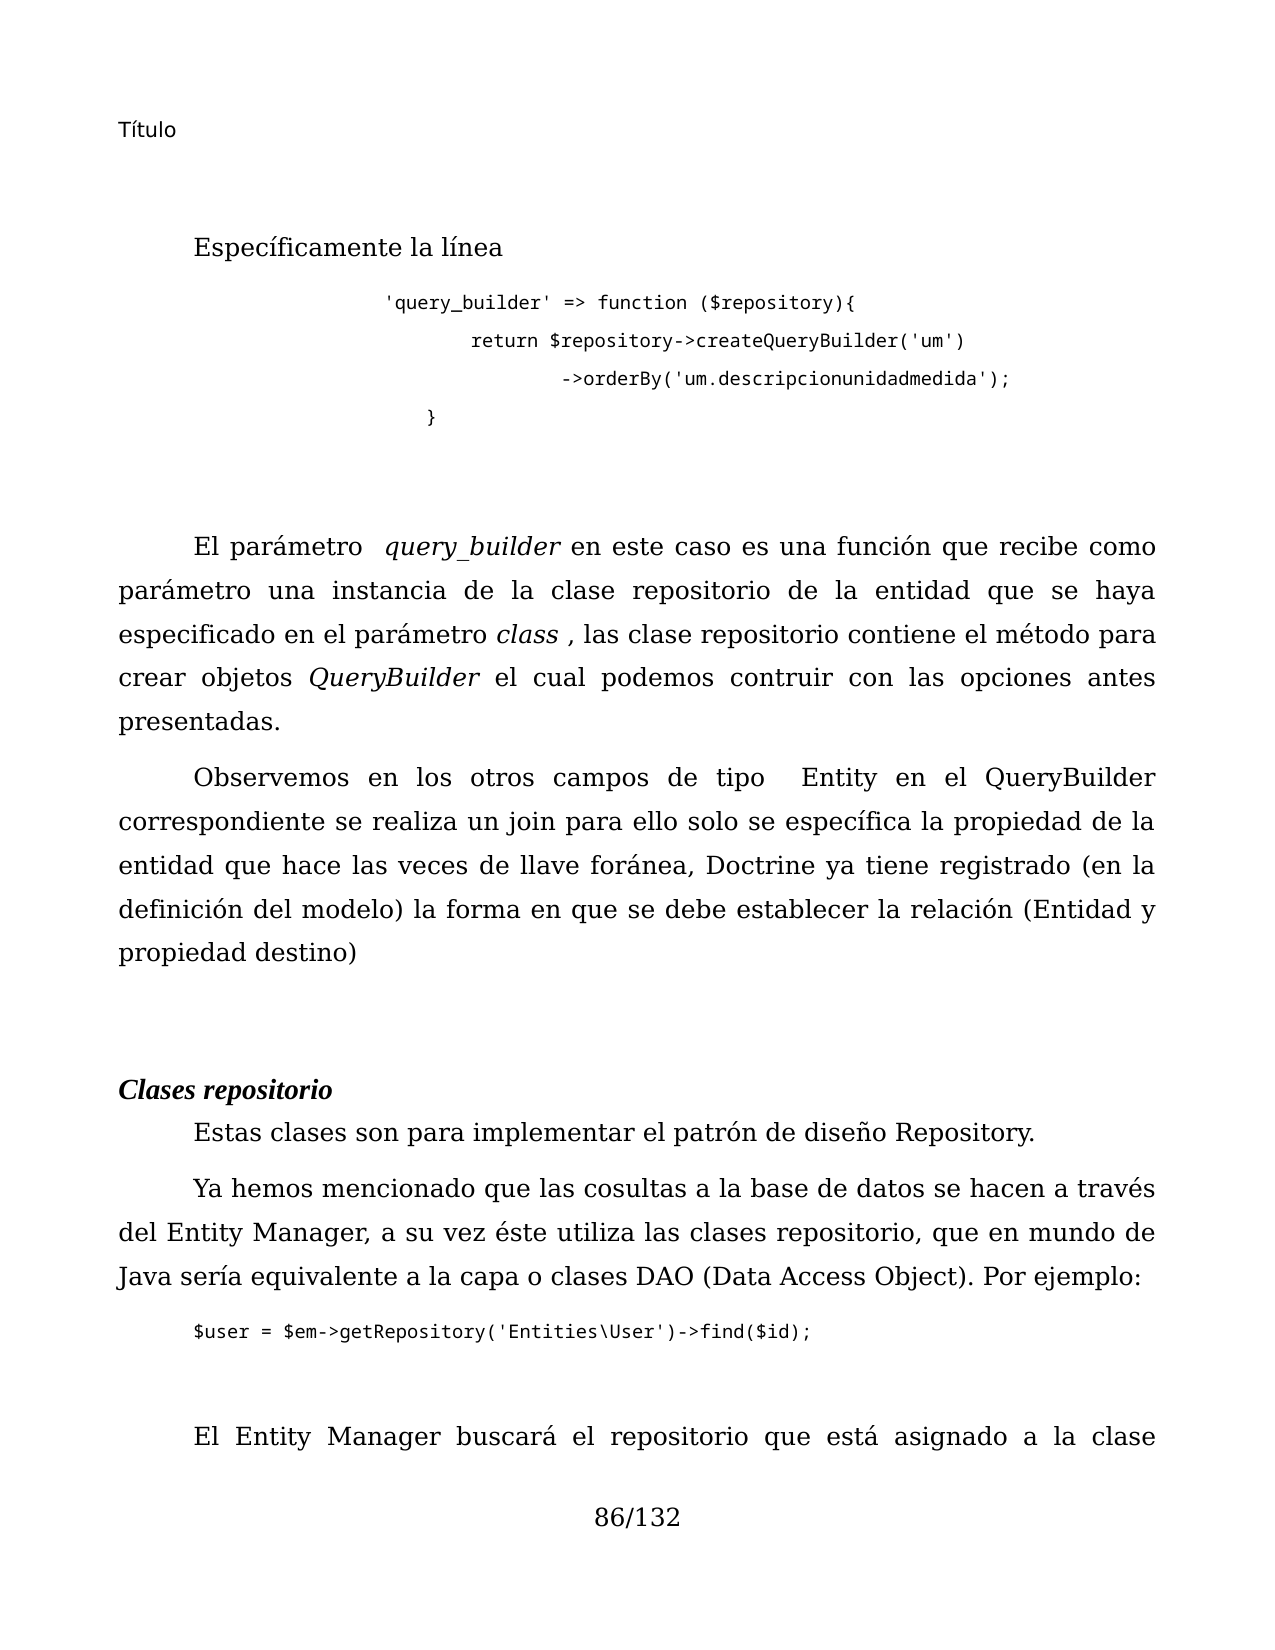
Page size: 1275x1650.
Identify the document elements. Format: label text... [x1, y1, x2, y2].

text return $repository->createQueryBuilder('um') [118, 328, 1157, 353]
text $user = $em->getRepository('Entities\User')->find($id); [118, 1318, 1157, 1344]
text Específicamente la línea [118, 233, 1157, 262]
text El parámetro query_builder en este caso es una función que recibe como parámetro una instancia de la clase repositorio de la entidad que se haya especificado en el parámetro class , las clase repositorio contiene el método para crear objetos QueryBuilder el cual podemos contruir con las opciones antes presentadas. [118, 532, 1157, 736]
text El Entity Manager buscará el repositorio que está asignado a la clase [118, 1422, 1157, 1451]
text Observemos en los otros campos de tipo Entity en el QueryBuilder correspondiente se realiza un join para ello solo se específica la propiedad de la entidad que hace las veces de llave foránea, Doctrine ya tiene registrado (en la definición del modelo) la forma en que se debe establecer la relación (Entidad y propiedad destino) [118, 763, 1157, 968]
subtitle Clases repositorio [118, 1072, 1157, 1106]
text ->orderBy('um.descripcionunidadmedida'); [118, 366, 1157, 391]
text Ya hemos mencionado que las cosultas a la base de datos se hacen a través del Entity Manager, a su vez éste utiliza las clases repositorio, que en mundo de Java sería equivalente a la capa o clases DAO (Data Access Object). Por ejemplo: [118, 1175, 1157, 1291]
text 'query_builder' => function ($repository){ [118, 289, 1157, 315]
text } [118, 404, 1157, 429]
text Estas clases son para implementar el patrón de diseño Repository. [118, 1118, 1157, 1148]
